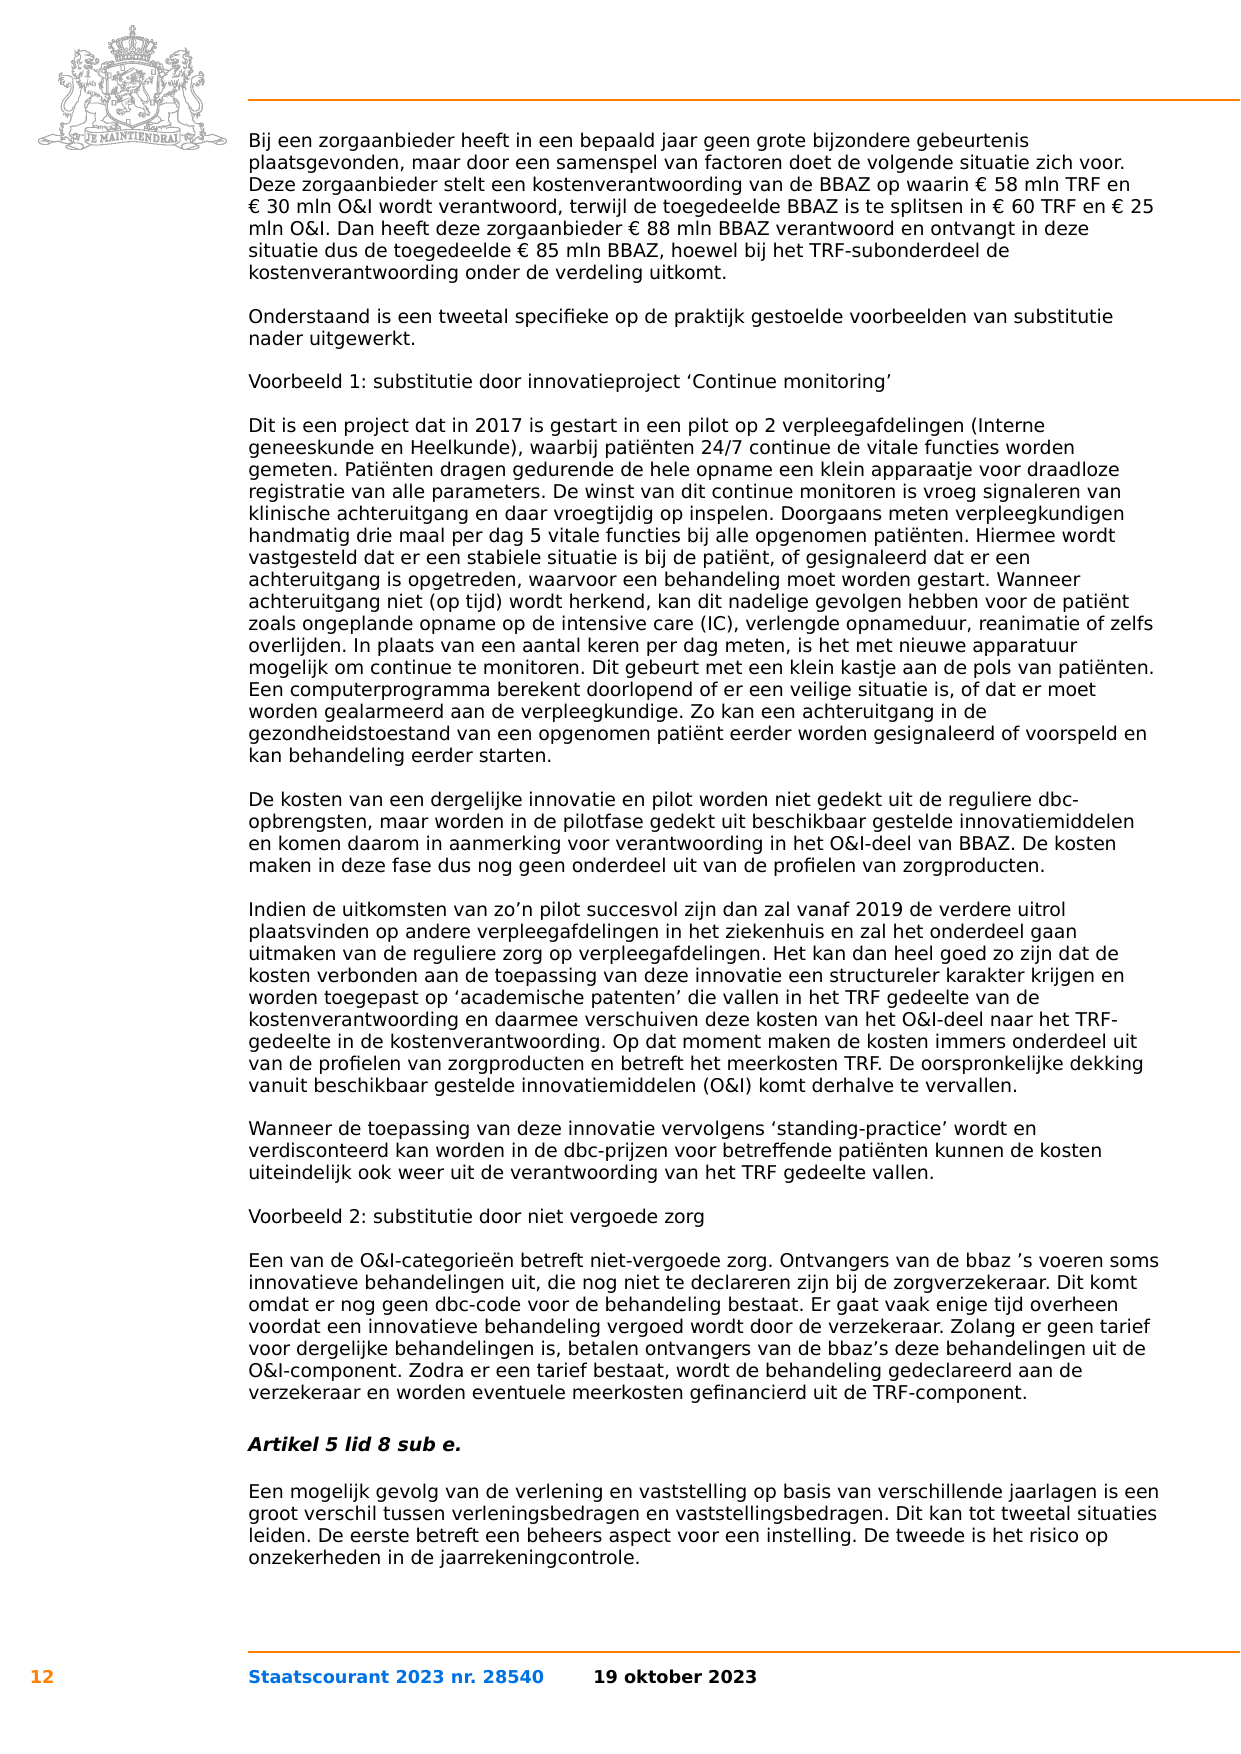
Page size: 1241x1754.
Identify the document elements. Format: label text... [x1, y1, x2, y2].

text Dit is een project dat in 2017 is gestart in een pilot op 2 verpleegafdelingen (Interne geneeskunde en Heelkunde), waarbij patiënten 24/7 continue de vitale functies worden gemeten. Patiënten dragen gedurende de hele opname een klein apparaatje voor draadloze registratie van alle parameters. De winst van dit continue monitoren is vroeg signaleren van klinische achteruitgang en daar vroegtijdig op inspelen. Doorgaans meten verpleegkundigen handmatig drie maal per dag 5 vitale functies bij alle opgenomen patiënten. Hiermee wordt vastgesteld dat er een stabiele situatie is bij de patiënt, of gesignaleerd dat er een achteruitgang is opgetreden, waarvoor een behandeling moet worden gestart. Wanneer achteruitgang niet (op tijd) wordt herkend, kan dit nadelige gevolgen hebben voor de patiënt zoals ongeplande opname op de intensive care (IC), verlengde opnameduur, reanimatie of zelfs overlijden. In plaats van een aantal keren per dag meten, is het met nieuwe apparatuur mogelijk om continue te monitoren. Dit gebeurt met een klein kastje aan de pols van patiënten. Een computerprogramma berekent doorlopend of er een veilige situatie is, of dat er moet worden gealarmeerd aan de verpleegkundige. Zo kan een achteruitgang in de gezondheidstoestand van een opgenomen patiënt eerder worden gesignaleerd of voorspeld en kan behandeling eerder starten. [248, 415, 1163, 767]
subtitle Voorbeeld 2: substitutie door niet vergoede zorg [248, 1206, 1163, 1228]
text Een van de O&I-categorieën betreft niet-vergoede zorg. Ontvangers van de bbaz ’s voeren soms innovatieve behandelingen uit, die nog niet te declareren zijn bij de zorgverzekeraar. Dit komt omdat er nog geen dbc-code voor de behandeling bestaat. Er gaat vaak enige tijd overheen voordat een innovatieve behandeling vergoed wordt door de verzekeraar. Zolang er geen tarief voor dergelijke behandelingen is, betalen ontvangers van de bbaz’s deze behandelingen uit de O&I-component. Zodra er een tarief bestaat, wordt de behandeling gedeclareerd aan de verzekeraar en worden eventuele meerkosten gefinancierd uit de TRF-component. [248, 1250, 1163, 1404]
subtitle Voorbeeld 1: substitutie door innovatieproject ‘Continue monitoring’ [248, 371, 1163, 393]
picture [38, 25, 227, 150]
text Indien de uitkomsten van zo’n pilot succesvol zijn dan zal vanaf 2019 de verdere uitrol plaatsvinden op andere verpleegafdelingen in het ziekenhuis en zal het onderdeel gaan uitmaken van de reguliere zorg op verpleegafdelingen. Het kan dan heel goed zo zijn dat de kosten verbonden aan de toepassing van deze innovatie een structureler karakter krijgen en worden toegepast op ‘academische patenten’ die vallen in het TRF gedeelte van de kostenverantwoording en daarmee verschuiven deze kosten van het O&I-deel naar het TRF-gedeelte in de kostenverantwoording. Op dat moment maken de kosten immers onderdeel uit van de profielen van zorgproducten en betreft het meerkosten TRF. De oorspronkelijke dekking vanuit beschikbaar gestelde innovatiemiddelen (O&I) komt derhalve te vervallen. [248, 899, 1163, 1096]
text De kosten van een dergelijke innovatie en pilot worden niet gedekt uit de reguliere dbc-opbrengsten, maar worden in de pilotfase gedekt uit beschikbaar gestelde innovatiemiddelen en komen daarom in aanmerking voor verantwoording in het O&I-deel van BBAZ. De kosten maken in deze fase dus nog geen onderdeel uit van de profielen van zorgproducten. [248, 789, 1163, 877]
text Wanneer de toepassing van deze innovatie vervolgens ‘standing-practice’ wordt en verdisconteerd kan worden in de dbc-prijzen voor betreffende patiënten kunnen de kosten uiteindelijk ook weer uit de verantwoording van het TRF gedeelte vallen. [248, 1118, 1163, 1184]
subtitle Artikel 5 lid 8 sub e. [248, 1434, 1163, 1456]
text Onderstaand is een tweetal specifieke op de praktijk gestoelde voorbeelden van substitutie nader uitgewerkt. [248, 306, 1163, 349]
text Bij een zorgaanbieder heeft in een bepaald jaar geen grote bijzondere gebeurtenis plaatsgevonden, maar door een samenspel van factoren doet de volgende situatie zich voor. Deze zorgaanbieder stelt een kostenverantwoording van de BBAZ op waarin € 58 mln TRF en € 30 mln O&I wordt verantwoord, terwijl de toegedeelde BBAZ is te splitsen in € 60 TRF en € 25 mln O&I. Dan heeft deze zorgaanbieder € 88 mln BBAZ verantwoord en ontvangt in deze situatie dus de toegedeelde € 85 mln BBAZ, hoewel bij het TRF-subonderdeel de kostenverantwoording onder de verdeling uitkomt. [248, 130, 1163, 284]
text Een mogelijk gevolg van de verlening en vaststelling op basis van verschillende jaarlagen is een groot verschil tussen verleningsbedragen en vaststellingsbedragen. Dit kan tot tweetal situaties leiden. De eerste betreft een beheers aspect voor een instelling. De tweede is het risico op onzekerheden in de jaarrekeningcontrole. [248, 1481, 1163, 1569]
